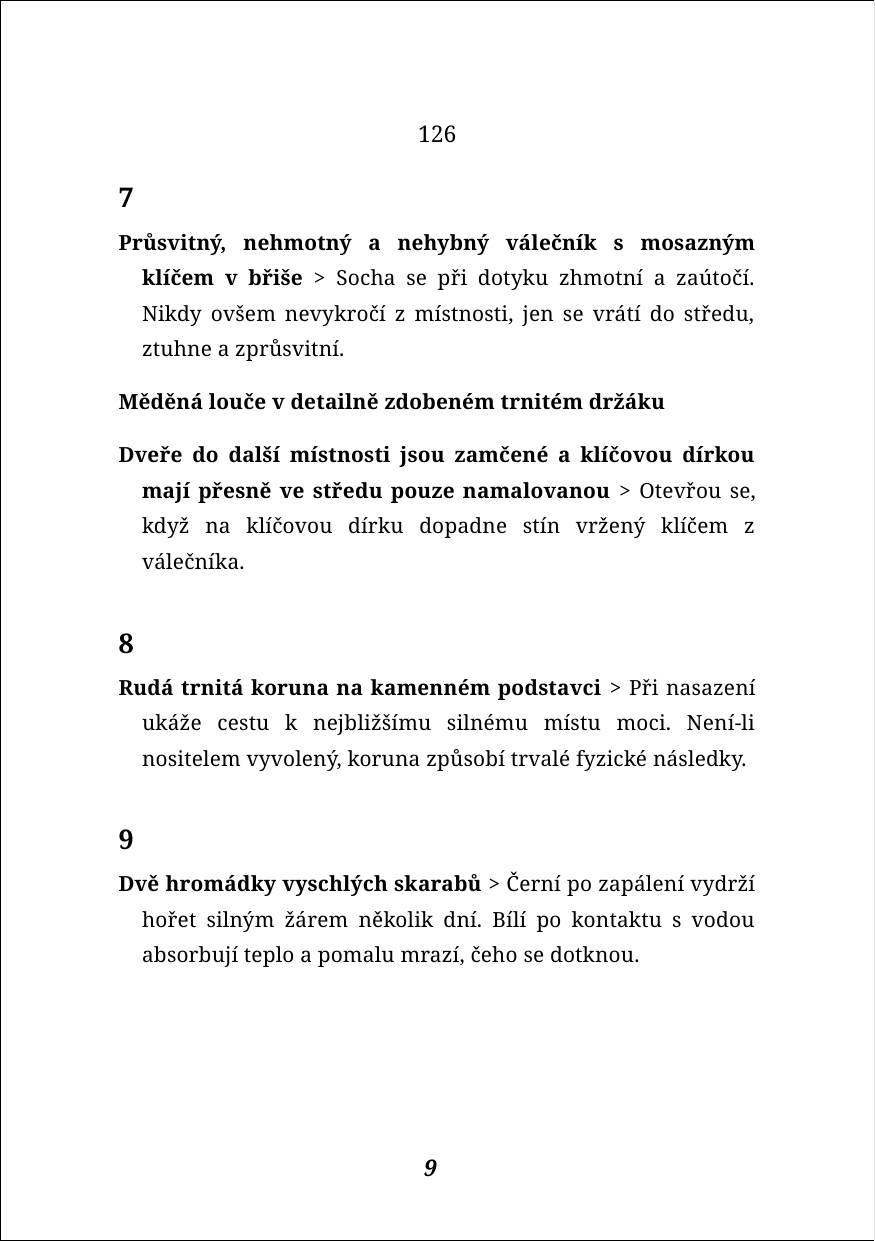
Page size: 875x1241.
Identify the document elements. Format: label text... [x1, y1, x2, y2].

subtitle 9 [118, 821, 756, 857]
text Rudá trnitá koruna na kamenném podstavci > Při nasazení ukáže cestu k nejbližšímu silnému místu moci. Není-li nositelem vyvolený, koruna způsobí trvalé fyzické následky. [118, 673, 756, 772]
subtitle 8 [118, 624, 756, 661]
text Průsvitný, nehmotný a nehybný válečník s mosazným klíčem v břiše > Socha se při dotyku zhmotní a zaútočí. Nikdy ovšem nevykročí z místnosti, jen se vrátí do středu, ztuhne a zprůsvitní. [118, 228, 756, 363]
subtitle 7 [118, 179, 756, 216]
text Dveře do další místnosti jsou zamčené a klíčovou dírkou mají přesně ve středu pouze namalovanou > Otevřou se, když na klíčovou dírku dopadne stín vržený klíčem z válečníka. [118, 441, 756, 576]
text Měděná louče v detailně zdobeném trnitém držáku [118, 387, 756, 416]
text Dvě hromádky vyschlých skarabů > Černí po zapálení vydrží hořet silným žárem několik dní. Bílí po kontaktu s vodou absorbují teplo a pomalu mrazí, čeho se dotknou. [118, 869, 756, 969]
